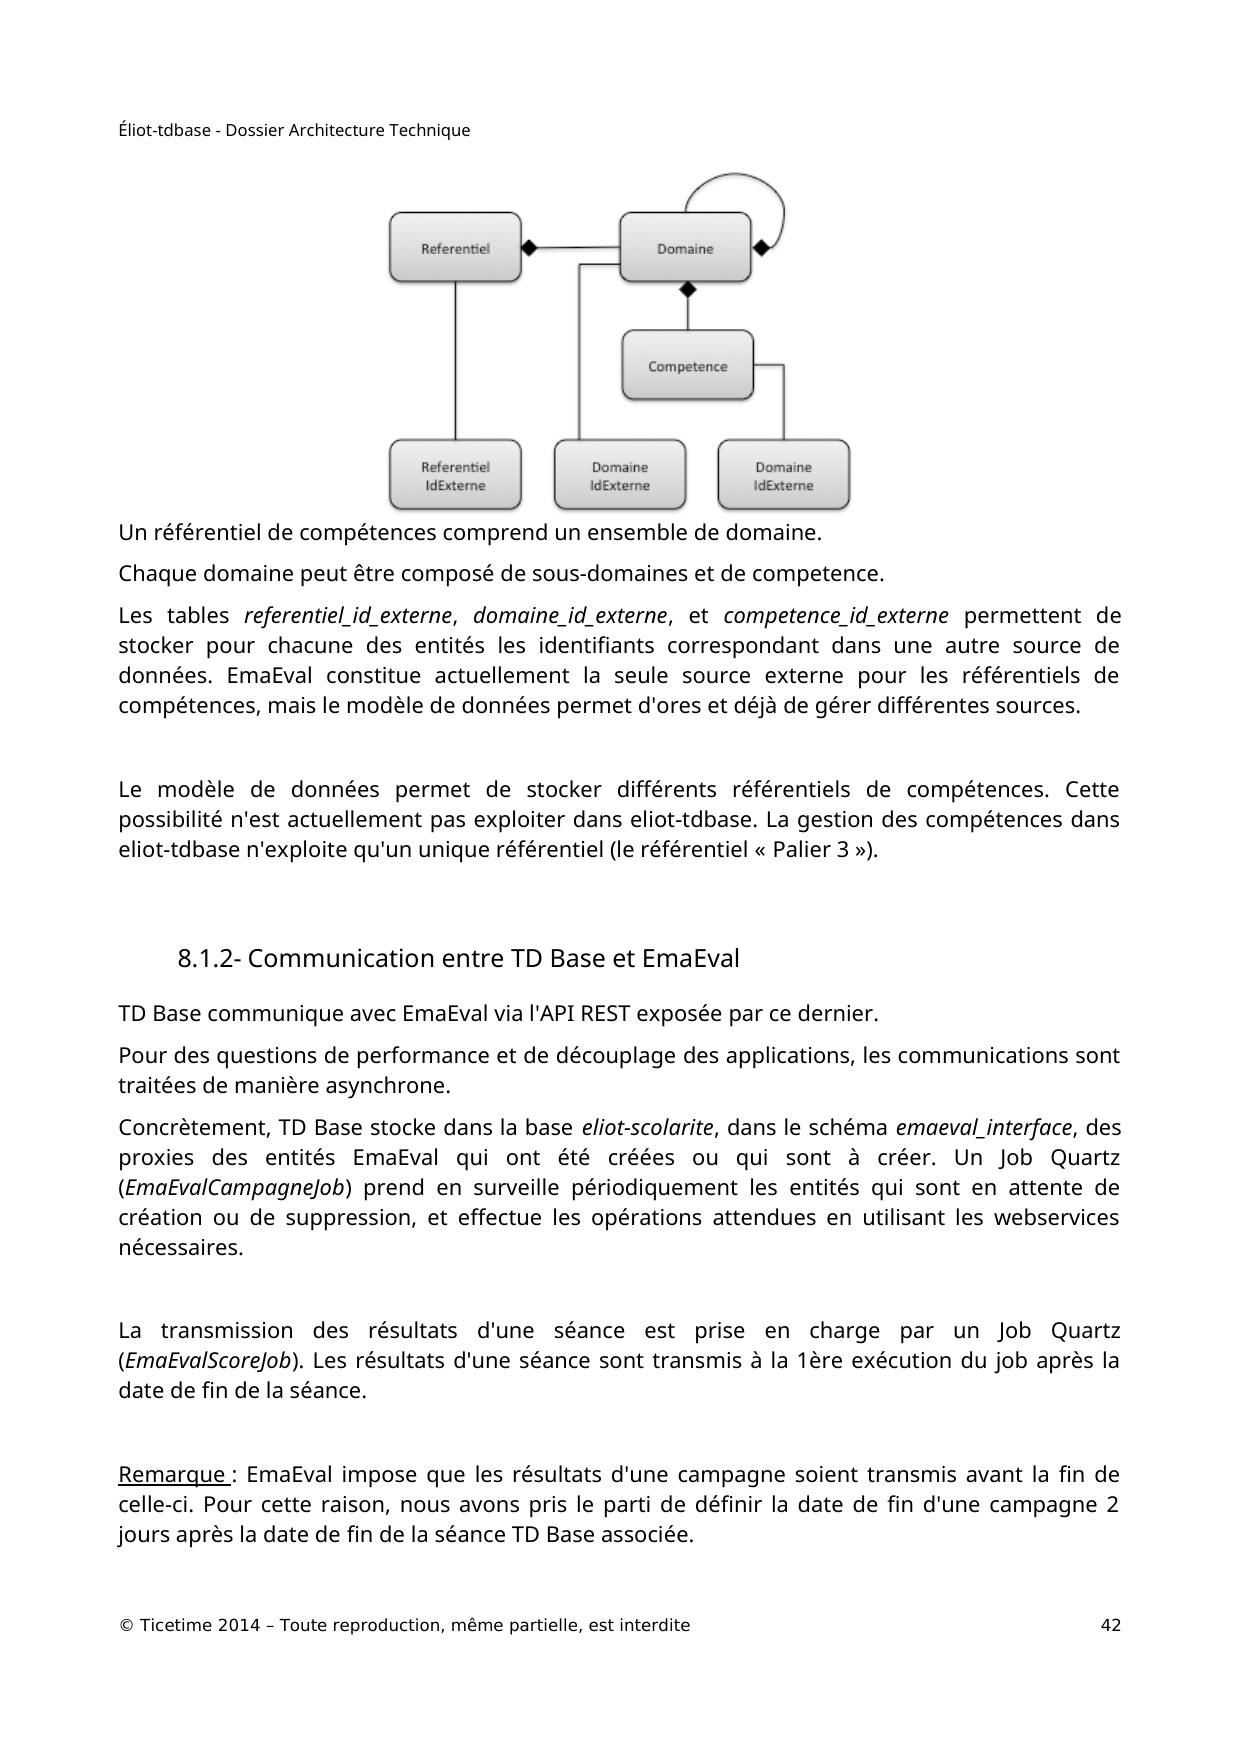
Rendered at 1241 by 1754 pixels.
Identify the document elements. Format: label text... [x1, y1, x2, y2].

text Chaque domaine peut être composé de sous-domaines et de competence. [118, 558, 1122, 588]
text Un référentiel de compétences comprend un ensemble de domaine. [118, 517, 1122, 546]
text Le modèle de données permet de stocker différents référentiels de compétences. Cette possibilité n'est actuellement pas exploiter dans eliot-tdbase. La gestion des compétences dans eliot-tdbase n'exploite qu'un unique référentiel (le référentiel « Palier 3 »). [118, 773, 1122, 863]
text Concrètement, TD Base stocke dans la base eliot-scolarite, dans le schéma emaeval_interface, des proxies des entités EmaEval qui ont été créées ou qui sont à créer. Un Job Quartz (EmaEvalCampagneJob) prend en surveille périodiquement les entités qui sont en attente de création ou de suppression, et effectue les opérations attendues en utilisant les webservices nécessaires. [118, 1112, 1122, 1262]
text Remarque : EmaEval impose que les résultats d'une campagne soient transmis avant la fin de celle-ci. Pour cette raison, nous avons pris le parti de définir la date de fin d'une campagne 2 jours après la date de fin de la séance TD Base associée. [118, 1459, 1122, 1549]
text La transmission des résultats d'une séance est prise en charge par un Job Quartz (EmaEvalScoreJob). Les résultats d'une séance sont transmis à la 1ère exécution du job après la date de fin de la séance. [118, 1315, 1122, 1405]
subtitle Communication entre TD Base et EmaEval [118, 941, 1122, 974]
text Pour des questions de performance et de découplage des applications, les communications sont traitées de manière asynchrone. [118, 1040, 1122, 1100]
picture [385, 170, 855, 517]
text TD Base communique avec EmaEval via l'API REST exposée par ce dernier. [118, 998, 1122, 1028]
text Les tables referentiel_id_externe, domaine_id_externe, et competence_id_externe permettent de stocker pour chacune des entités les identifiants correspondant dans une autre source de données. EmaEval constitue actuellement la seule source externe pour les référentiels de compétences, mais le modèle de données permet d'ores et déjà de gérer différentes sources. [118, 600, 1122, 720]
